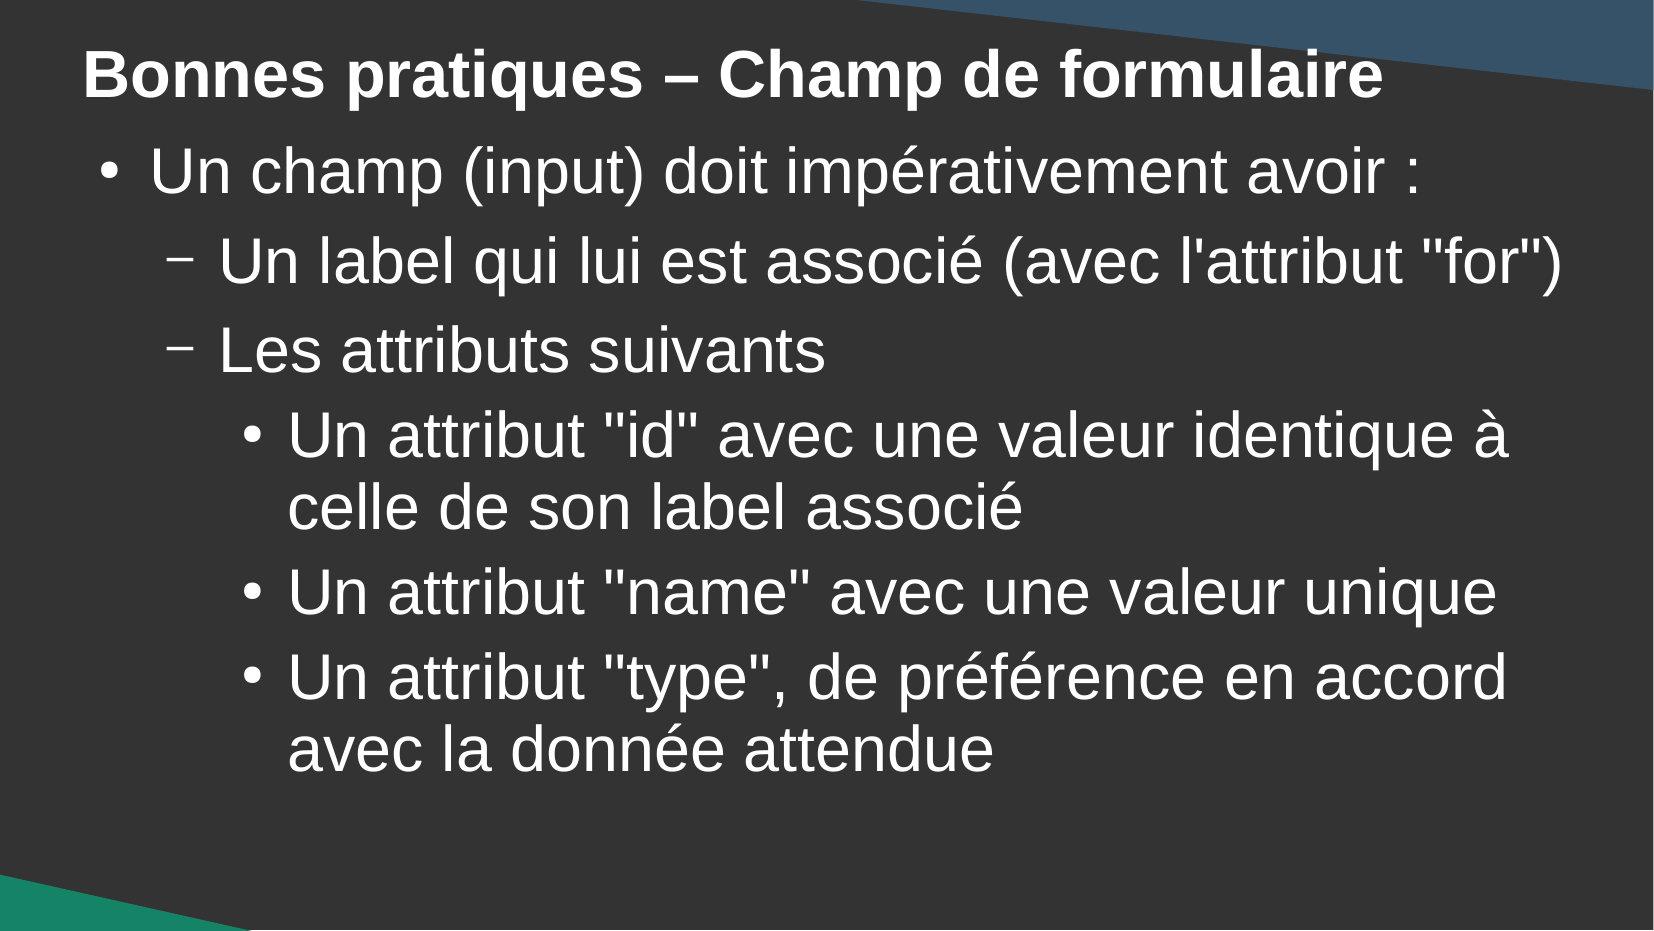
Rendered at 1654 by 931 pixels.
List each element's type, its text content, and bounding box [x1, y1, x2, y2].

text_box [856, 0, 1654, 91]
text_box [0, 874, 253, 931]
title Bonnes pratiques – Champ de formulaire [82, 37, 1571, 122]
list Un champ (input) doit impérativement avoir : Un label qui lui est associé (avec l'attribut "for") Les attributs suivants Un attribut "id" avec une valeur identique à celle de son label associé Un attribut "name" avec une valeur unique Un attribut "type", de préférence en accord avec la donnée attendue [80, 135, 1605, 798]
